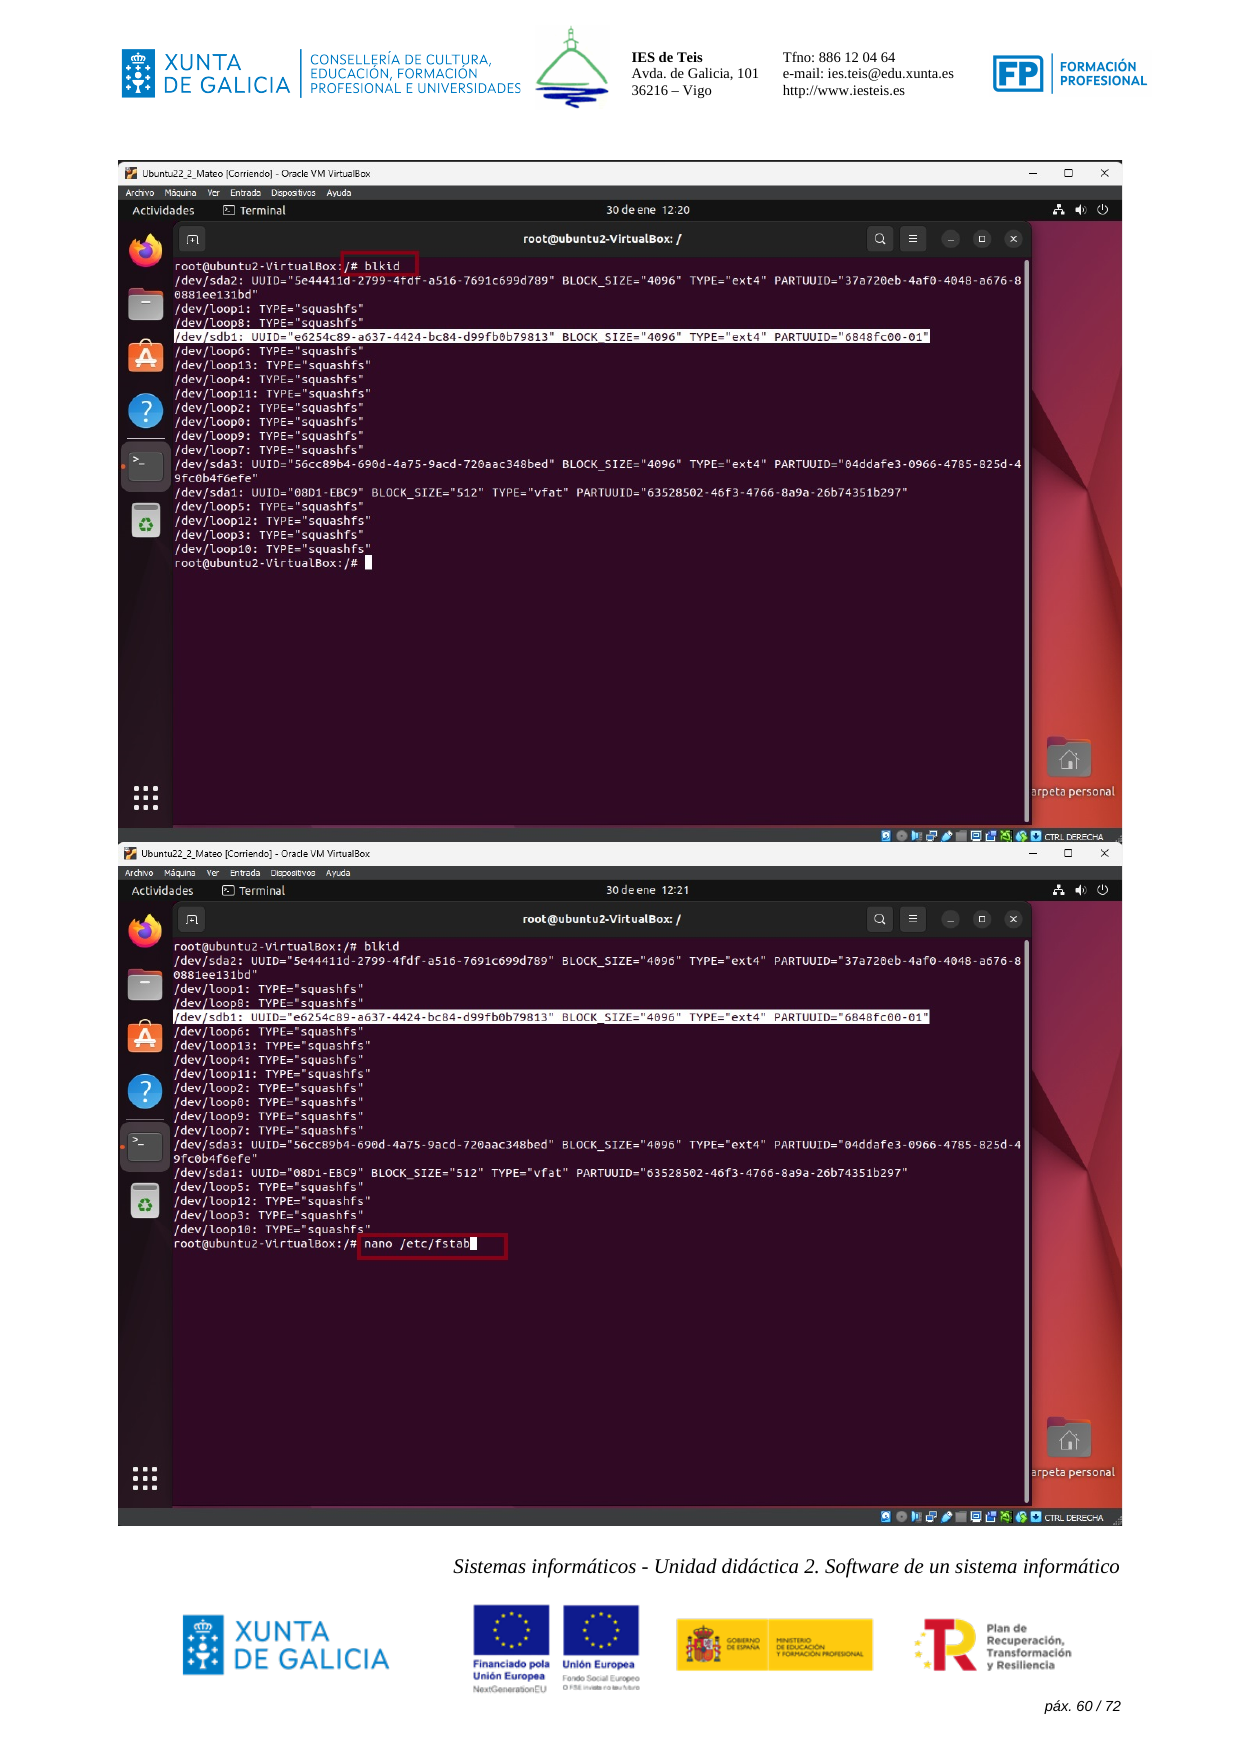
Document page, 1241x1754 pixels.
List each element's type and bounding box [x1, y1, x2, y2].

picture [121, 49, 521, 98]
picture [182, 1593, 1085, 1700]
picture [118, 160, 1123, 1526]
picture [534, 25, 611, 110]
picture [989, 50, 1153, 97]
